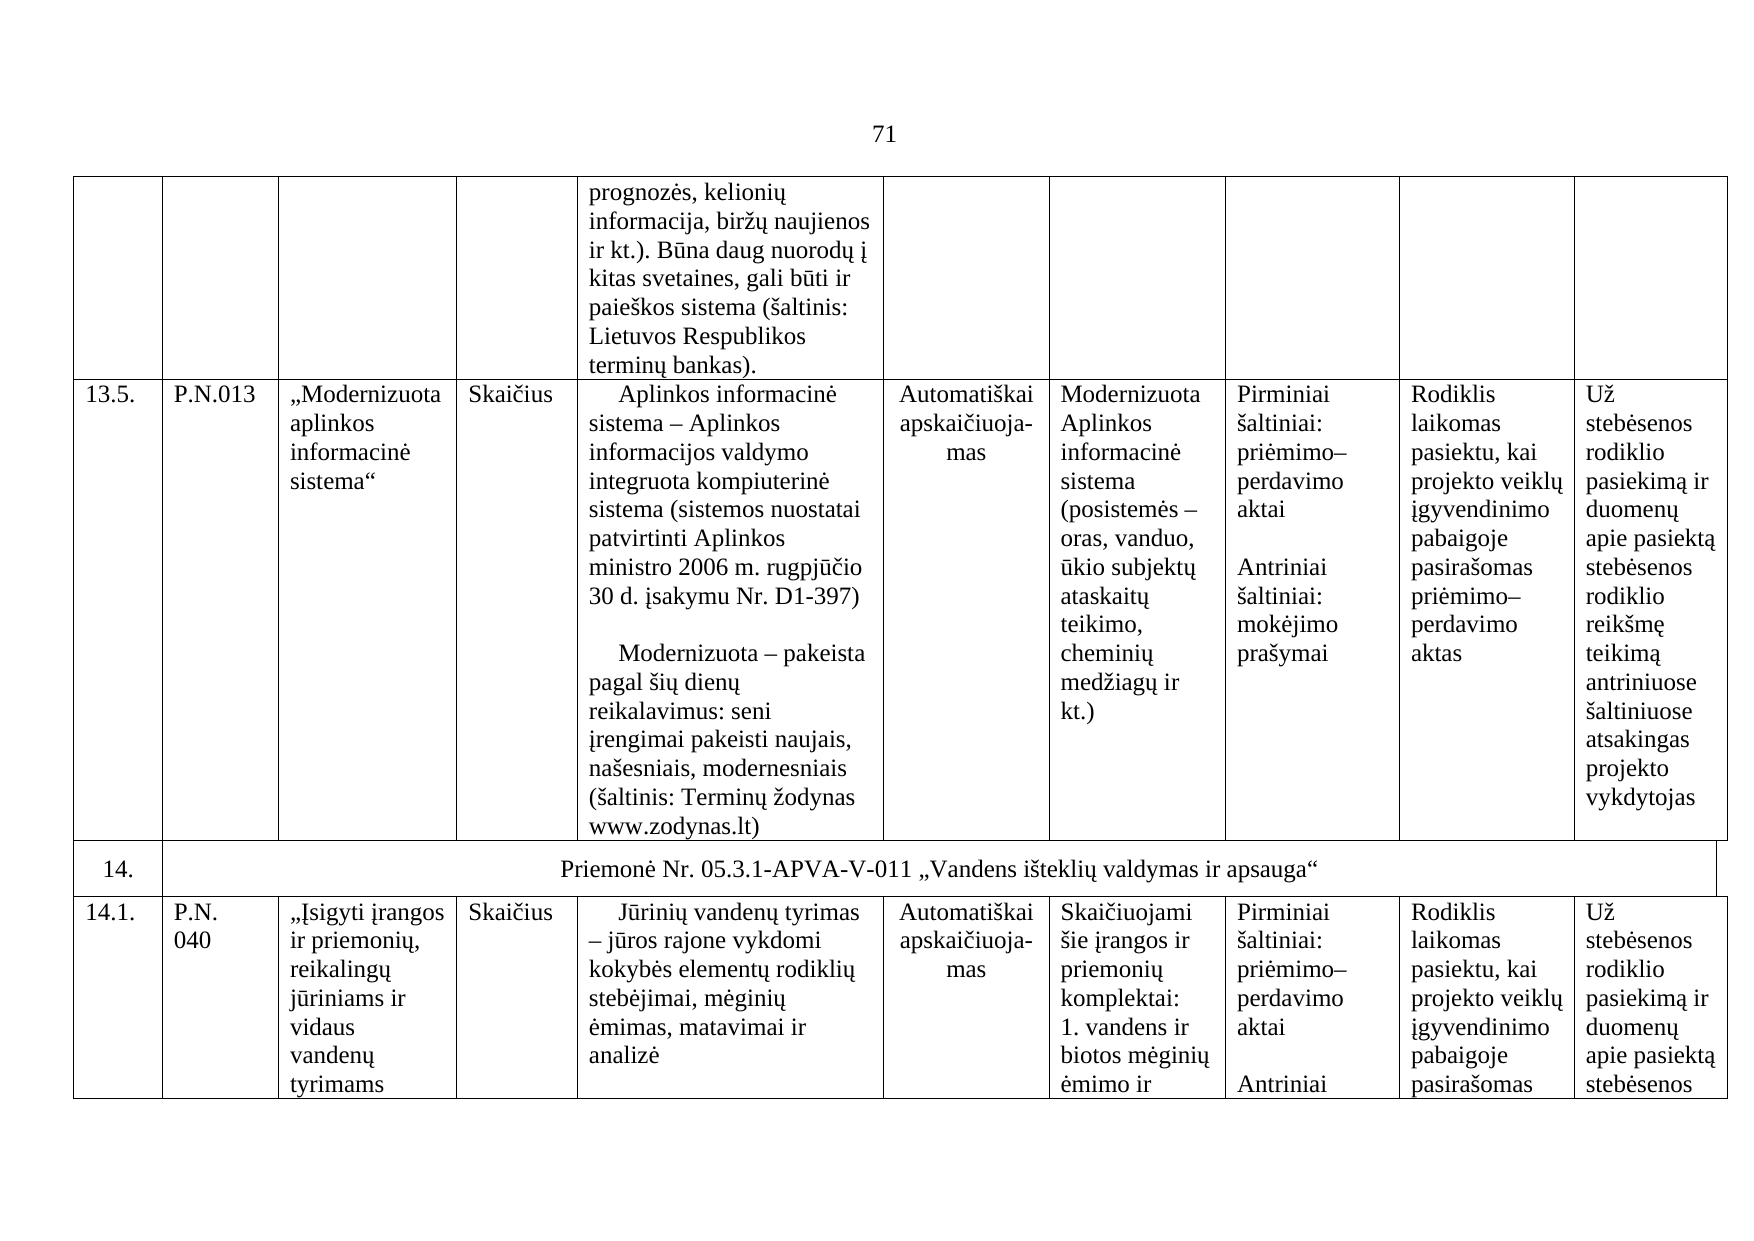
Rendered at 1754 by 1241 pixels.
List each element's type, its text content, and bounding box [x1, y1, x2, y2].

table_cell „Įsigyti įrangos ir priemonių, reikalingų jūriniams ir vidaus vandenų tyrimams [279, 897, 456, 1098]
table_cell P.N. 040 [163, 897, 278, 1098]
table_cell Rodiklis laikomas pasiektu, kai projekto veiklų įgyvendinimo pabaigoje pasirašomas priėmimo–perdavimo aktas [1400, 380, 1574, 839]
table_cell Aplinkos informacinė sistema – Aplinkos informacijos valdymo integruota kompiuterinė sistema (sistemos nuostatai patvirtinti Aplinkos ministro 2006 m. rugpjūčio 30 d. įsakymu Nr. D1-397) Modernizuota – pakeista pagal šių dienų reikalavimus: seni įrengimai pakeisti naujais, našesniais, modernesniais (šaltinis: Terminų žodynas www.zodynas.lt) [578, 380, 883, 839]
table_cell Skaičiuojami šie įrangos ir priemonių komplektai: 1. vandens ir biotos mėginių ėmimo ir [1050, 897, 1225, 1098]
table_cell 14.1. [74, 897, 162, 1098]
table_cell [1717, 841, 1722, 896]
table_cell 13.5. [74, 380, 162, 839]
table_cell „Modernizuota aplinkos informacinė sistema“ [279, 380, 456, 839]
table_cell [1226, 177, 1399, 378]
table_cell [163, 177, 278, 378]
table_cell Pirminiai šaltiniai: priėmimo–perdavimo aktai Antriniai šaltiniai: mokėjimo prašymai [1226, 380, 1399, 839]
table_cell Rodiklis laikomas pasiektu, kai projekto veiklų įgyvendinimo pabaigoje pasirašomas [1400, 897, 1574, 1098]
table_cell Automatiškai apskaičiuoja-mas [884, 897, 1049, 1098]
table_cell [884, 177, 1049, 378]
table_cell [74, 177, 162, 378]
table_cell [279, 177, 456, 378]
table_cell Už stebėsenos rodiklio pasiekimą ir duomenų apie pasiektą stebėsenos rodiklio reikšmę teikimą antriniuose šaltiniuose atsakingas projekto vykdytojas [1575, 380, 1727, 839]
table_cell Už stebėsenos rodiklio pasiekimą ir duomenų apie pasiektą stebėsenos [1575, 897, 1727, 1098]
table_cell [1575, 177, 1727, 378]
table_cell Modernizuota Aplinkos informacinė sistema (posistemės – oras, vanduo, ūkio subjektų ataskaitų teikimo, cheminių medžiagų ir kt.) [1050, 380, 1225, 839]
table_cell Jūrinių vandenų tyrimas – jūros rajone vykdomi kokybės elementų rodiklių stebėjimai, mėginių ėmimas, matavimai ir analizė [578, 897, 883, 1098]
table_cell Skaičius [457, 380, 577, 839]
table_cell Priemonė Nr. 05.3.1-APVA-V-011 „Vandens išteklių valdymas ir apsauga“ [163, 841, 1716, 896]
table_cell P.N.013 [163, 380, 278, 839]
table_cell Pirminiai šaltiniai: priėmimo–perdavimo aktai Antriniai [1226, 897, 1399, 1098]
table_cell 14. [74, 841, 162, 896]
table_cell prognozės, kelionių informacija, biržų naujienos ir kt.). Būna daug nuorodų į kitas svetaines, gali būti ir paieškos sistema (šaltinis: Lietuvos Respublikos terminų bankas). [578, 177, 883, 378]
table_cell [1050, 177, 1225, 378]
table_cell Skaičius [457, 897, 577, 1098]
table_cell [1722, 841, 1728, 896]
table_cell [457, 177, 577, 378]
table_cell [1400, 177, 1574, 378]
table_cell Automatiškai apskaičiuoja-mas [884, 380, 1049, 839]
